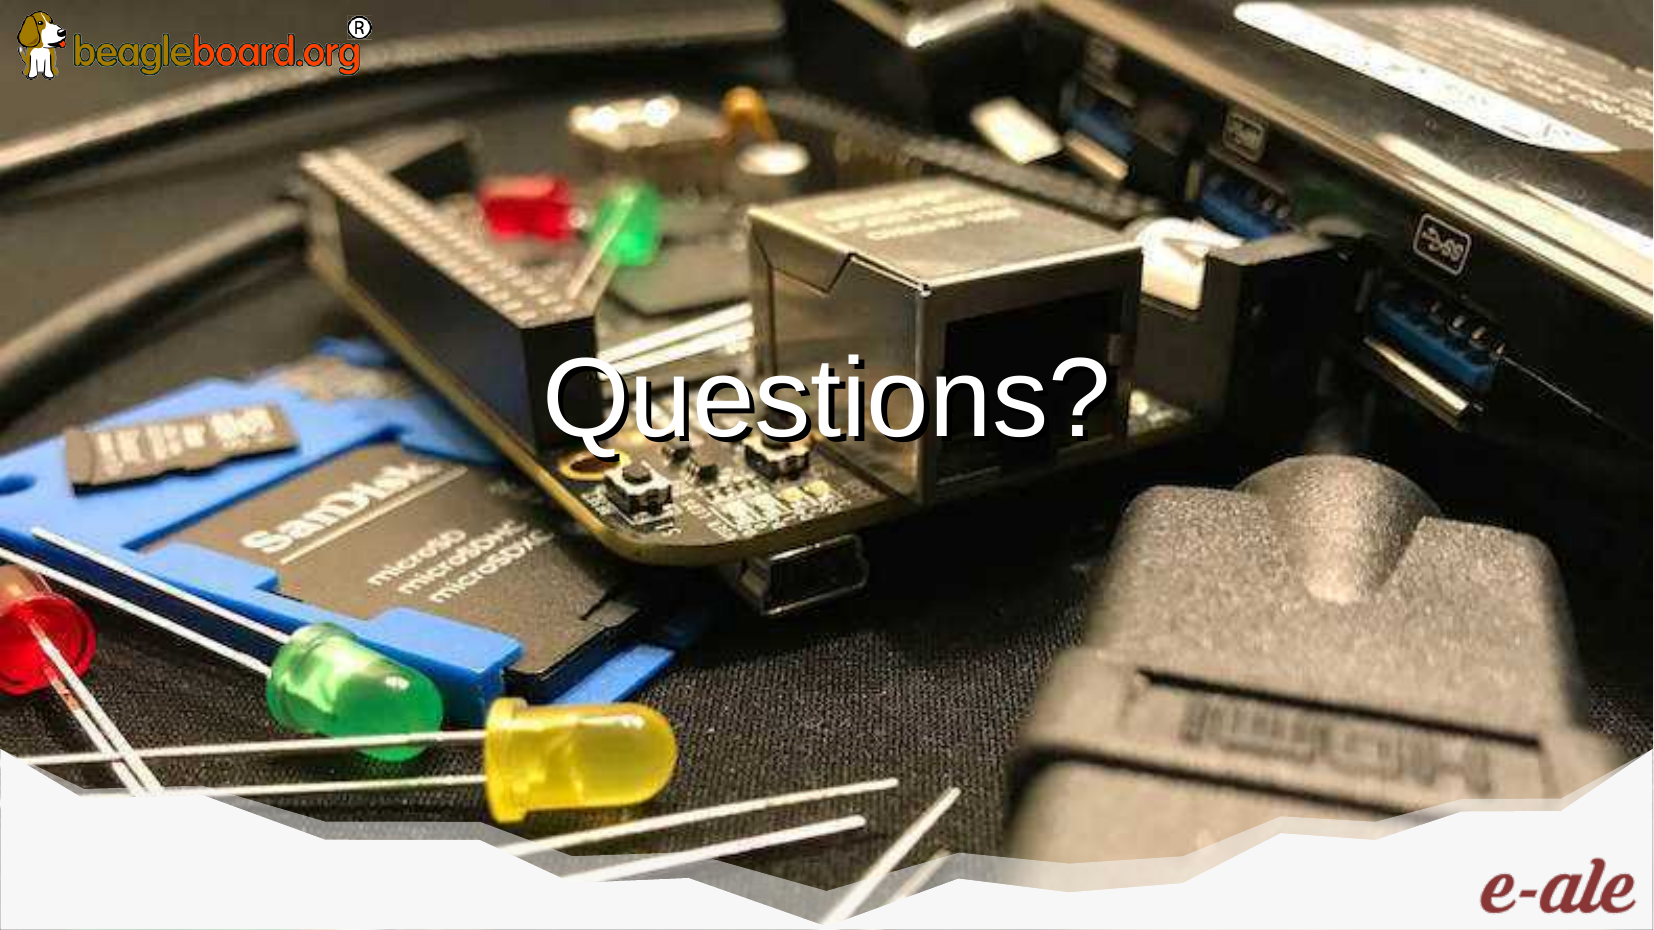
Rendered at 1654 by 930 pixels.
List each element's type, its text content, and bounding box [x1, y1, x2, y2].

picture [0, 0, 1654, 930]
subtitle Questions? [82, 37, 1571, 757]
